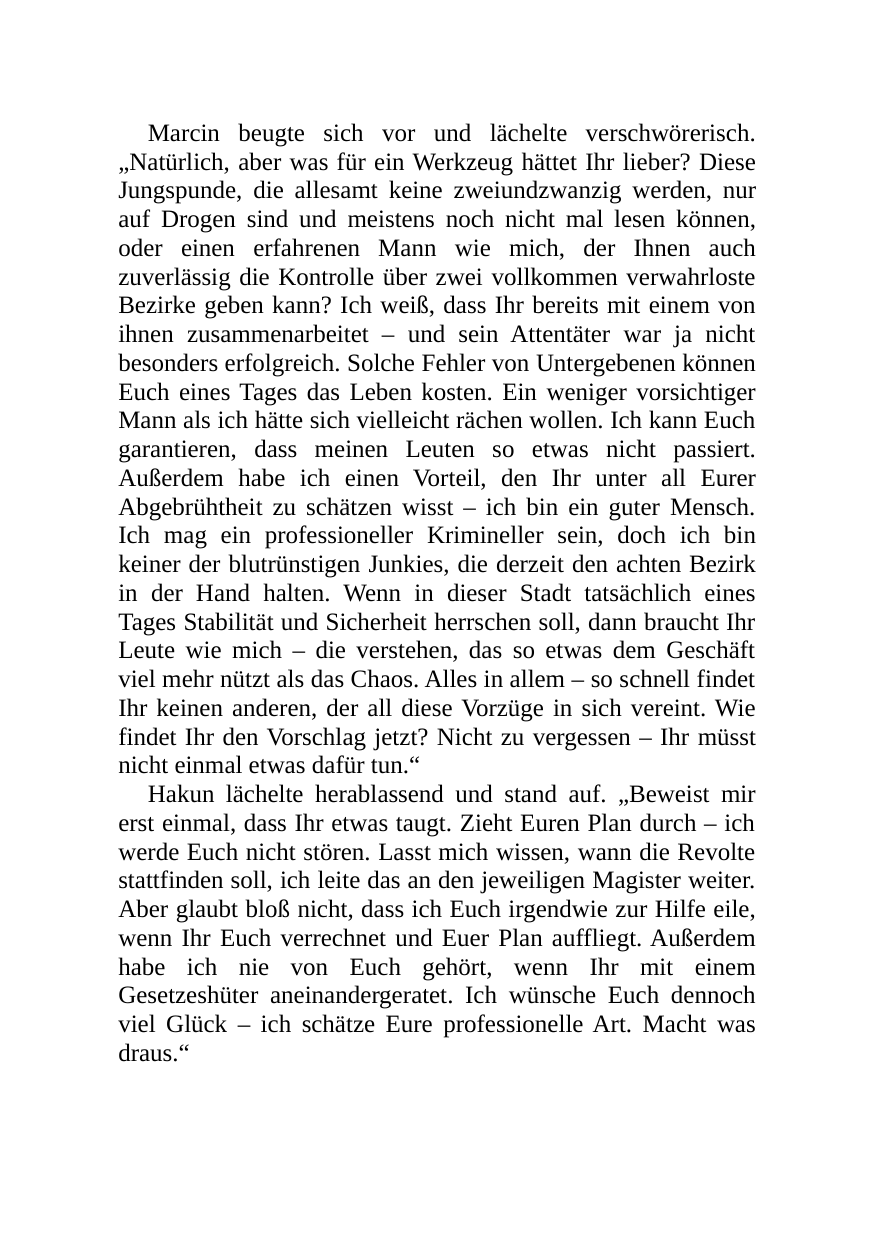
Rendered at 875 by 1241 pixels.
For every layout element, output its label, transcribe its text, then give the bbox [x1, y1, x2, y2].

text Marcin beugte sich vor und lächelte verschwörerisch. „Natürlich, aber was für ein Werkzeug hättet Ihr lieber? Diese Jungspunde, die allesamt keine zweiundzwanzig werden, nur auf Drogen sind und meistens noch nicht mal lesen können, oder einen erfahrenen Mann wie mich, der Ihnen auch zuverlässig die Kontrolle über zwei vollkommen verwahrloste Bezirke geben kann? Ich weiß, dass Ihr bereits mit einem von ihnen zusammenarbeitet – und sein Attentäter war ja nicht besonders erfolgreich. Solche Fehler von Untergebenen können Euch eines Tages das Leben kosten. Ein weniger vorsichtiger Mann als ich hätte sich vielleicht rächen wollen. Ich kann Euch garantieren, dass meinen Leuten so etwas nicht passiert. Außerdem habe ich einen Vorteil, den Ihr unter all Eurer Abgebrühtheit zu schätzen wisst – ich bin ein guter Mensch. Ich mag ein professioneller Krimineller sein, doch ich bin keiner der blutrünstigen Junkies, die derzeit den achten Bezirk in der Hand halten. Wenn in dieser Stadt tatsächlich eines Tages Stabilität und Sicherheit herrschen soll, dann braucht Ihr Leute wie mich – die verstehen, das so etwas dem Geschäft viel mehr nützt als das Chaos. Alles in allem – so schnell findet Ihr keinen anderen, der all diese Vorzüge in sich vereint. Wie findet Ihr den Vorschlag jetzt? Nicht zu vergessen – Ihr müsst nicht einmal etwas dafür tun.“ [118, 118, 756, 779]
text Hakun lächelte herablassend und stand auf. „Beweist mir erst einmal, dass Ihr etwas taugt. Zieht Euren Plan durch – ich werde Euch nicht stören. Lasst mich wissen, wann die Revolte stattfinden soll, ich leite das an den jeweiligen Magister weiter. Aber glaubt bloß nicht, dass ich Euch irgendwie zur Hilfe eile, wenn Ihr Euch verrechnet und Euer Plan auffliegt. Außerdem habe ich nie von Euch gehört, wenn Ihr mit einem Gesetzeshüter aneinandergeratet. Ich wünsche Euch dennoch viel Glück – ich schätze Eure professionelle Art. Macht was draus.“ [118, 779, 756, 1067]
